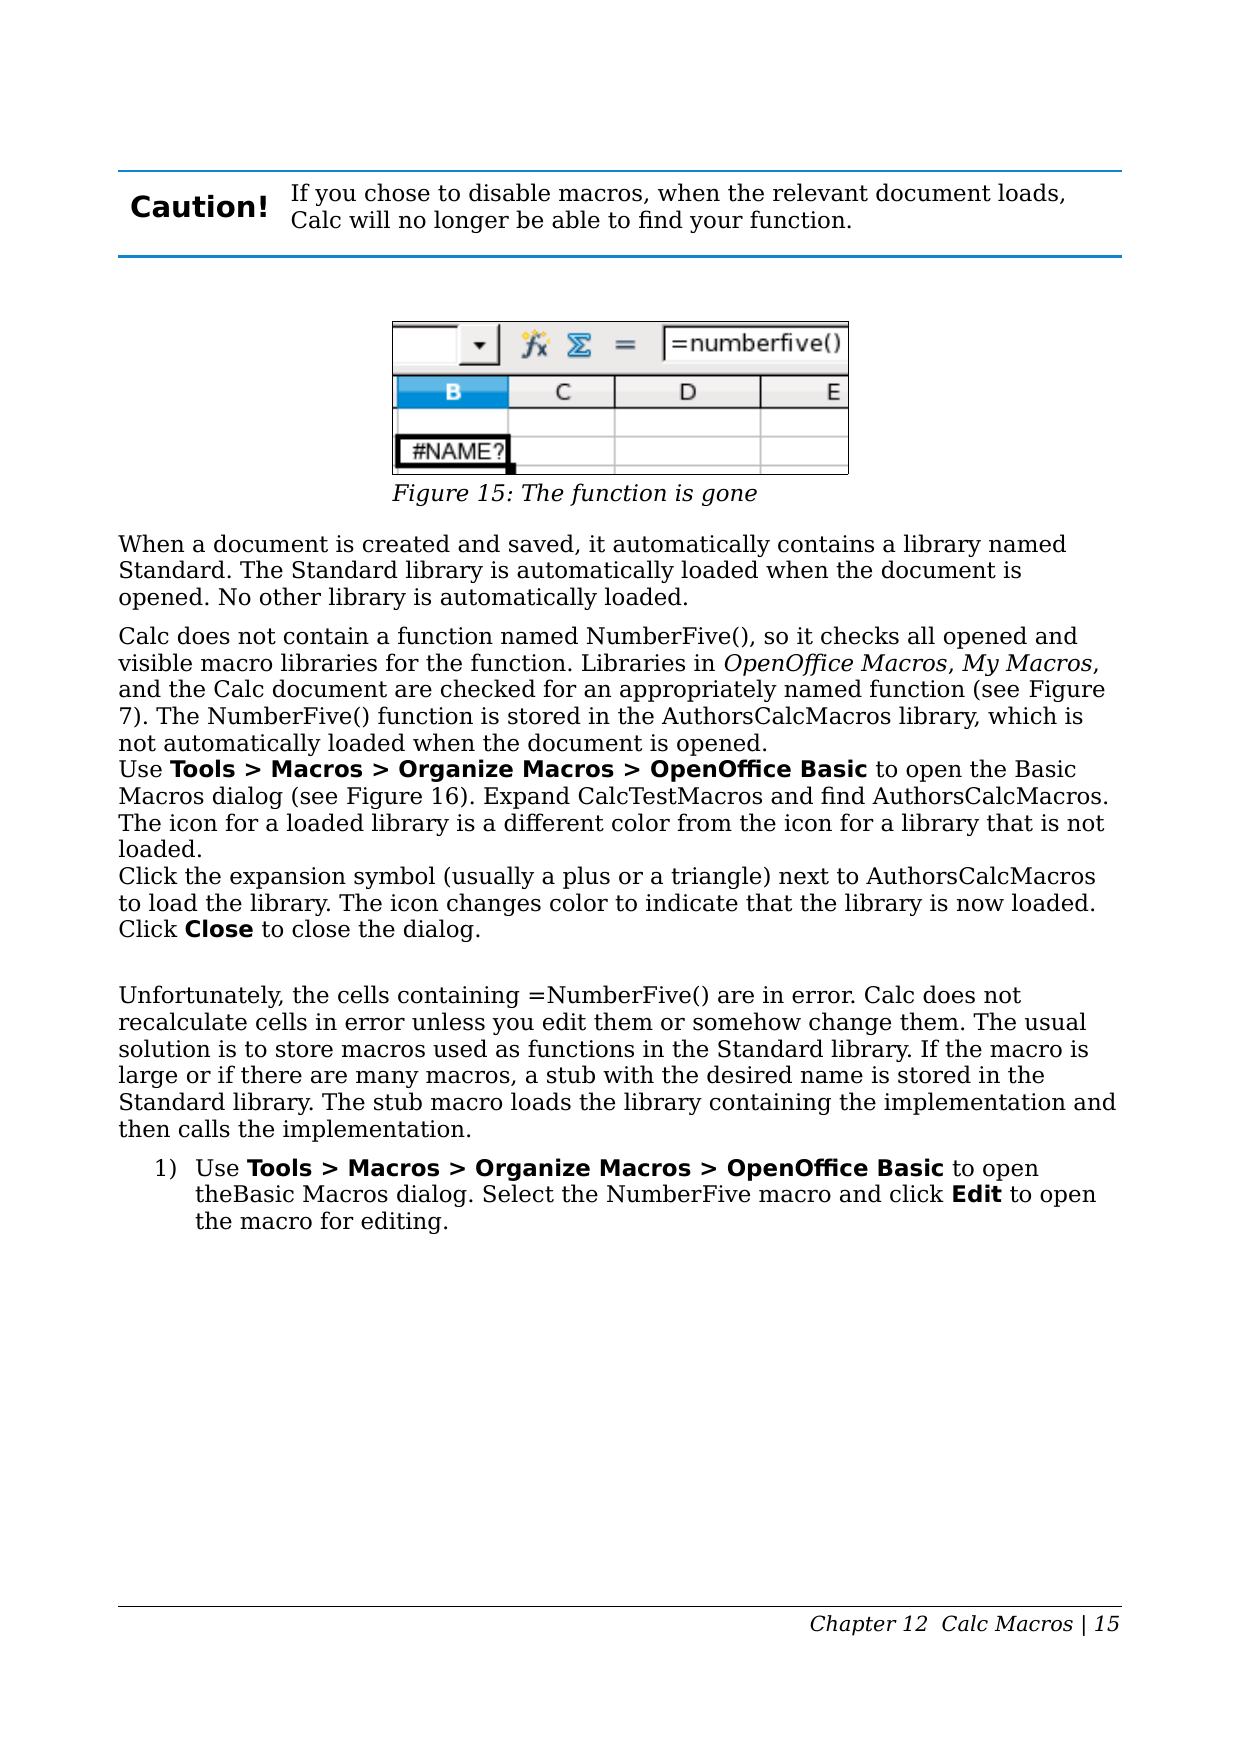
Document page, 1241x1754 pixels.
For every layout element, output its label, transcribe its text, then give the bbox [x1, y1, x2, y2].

list Use Tools > Macros > Organize Macros > OpenOffice Basic to open theBasic Macros dialog. Select the NumberFive macro and click Edit to open the macro for editing. [177, 1155, 1122, 1235]
text Unfortunately, the cells containing =NumberFive() are in error. Calc does not recalculate cells in error unless you edit them or somehow change them. The usual solution is to store macros used as functions in the Standard library. If the macro is large or if there are many macros, a stub with the desired name is stored in the Standard library. The stub macro loads the library containing the implementation and then calls the implementation. [118, 982, 1122, 1142]
text When a document is created and saved, it automatically contains a library named Standard. The Standard library is automatically loaded when the document is opened. No other library is automatically loaded. [118, 531, 1122, 611]
table_header Caution! [118, 172, 281, 255]
picture [393, 322, 848, 474]
text Figure 15: The function is gone [392, 480, 848, 507]
table_header If you chose to disable macros, when the relevant document loads, Calc will no longer be able to find your function. [281, 172, 1122, 255]
text Click the expansion symbol (usually a plus or a triangle) next to AuthorsCalcMacros to load the library. The icon changes color to indicate that the library is now loaded. Click Close to close the dialog. [118, 863, 1122, 943]
text Calc does not contain a function named NumberFive(), so it checks all opened and visible macro libraries for the function. Libraries in OpenOffice Macros, My Macros, and the Calc document are checked for an appropriately named function (see Figure 7). The NumberFive() function is stored in the AuthorsCalcMacros library, which is not automatically loaded when the document is opened. [118, 623, 1122, 757]
text Use Tools > Macros > Organize Macros > OpenOffice Basic to open the Basic Macros dialog (see Figure 16). Expand CalcTestMacros and find AuthorsCalcMacros. The icon for a loaded library is a different color from the icon for a library that is not loaded. [118, 757, 1122, 863]
